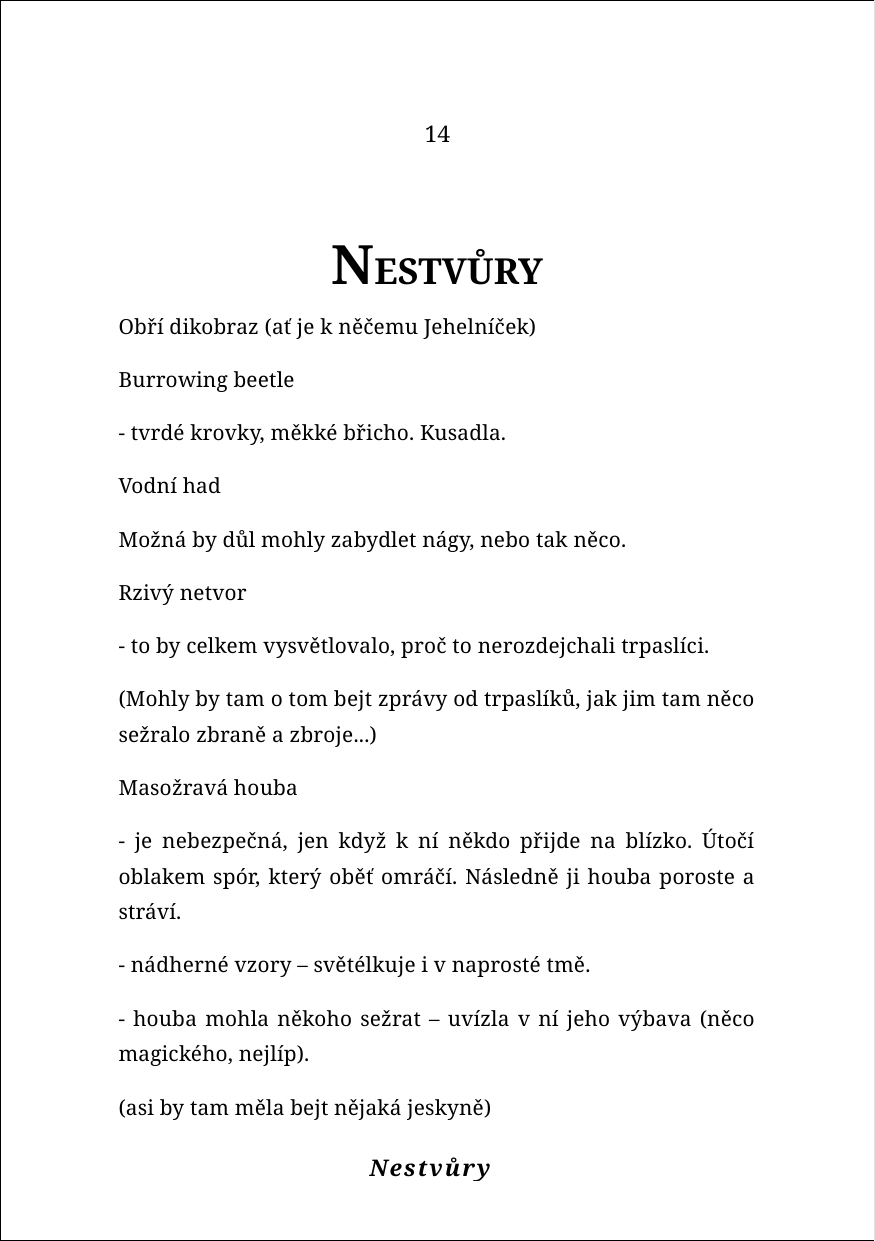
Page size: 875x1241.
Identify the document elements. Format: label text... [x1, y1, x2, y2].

text - to by celkem vysvětlovalo, proč to nerozdejchali trpaslíci. [118, 631, 756, 659]
text (Mohly by tam o tom bejt zprávy od trpaslíků, jak jim tam něco sežralo zbraně a zbroje...) [118, 684, 756, 748]
text (asi by tam měla bejt nějaká jeskyně) [118, 1093, 756, 1121]
text - tvrdé krovky, měkké břicho. Kusadla. [118, 418, 756, 447]
text - je nebezpečná, jen když k ní někdo přijde na blízko. Útočí oblakem spór, který oběť omráčí. Následně ji houba poroste a stráví. [118, 826, 756, 926]
text Rzivý netvor [118, 578, 756, 606]
text - houba mohla někoho sežrat – uvízla v ní jeho výbava (něco magického, nejlíp). [118, 1004, 756, 1068]
text Vodní had [118, 471, 756, 500]
text Burrowing beetle [118, 365, 756, 393]
text Obří dikobraz (ať je k něčemu Jehelníček) [118, 312, 756, 340]
text - nádherné vzory – světélkuje i v naprosté tmě. [118, 951, 756, 979]
subtitle Nestvůry [118, 226, 756, 300]
text Možná by důl mohly zabydlet nágy, nebo tak něco. [118, 525, 756, 553]
text Masožravá houba [118, 773, 756, 802]
